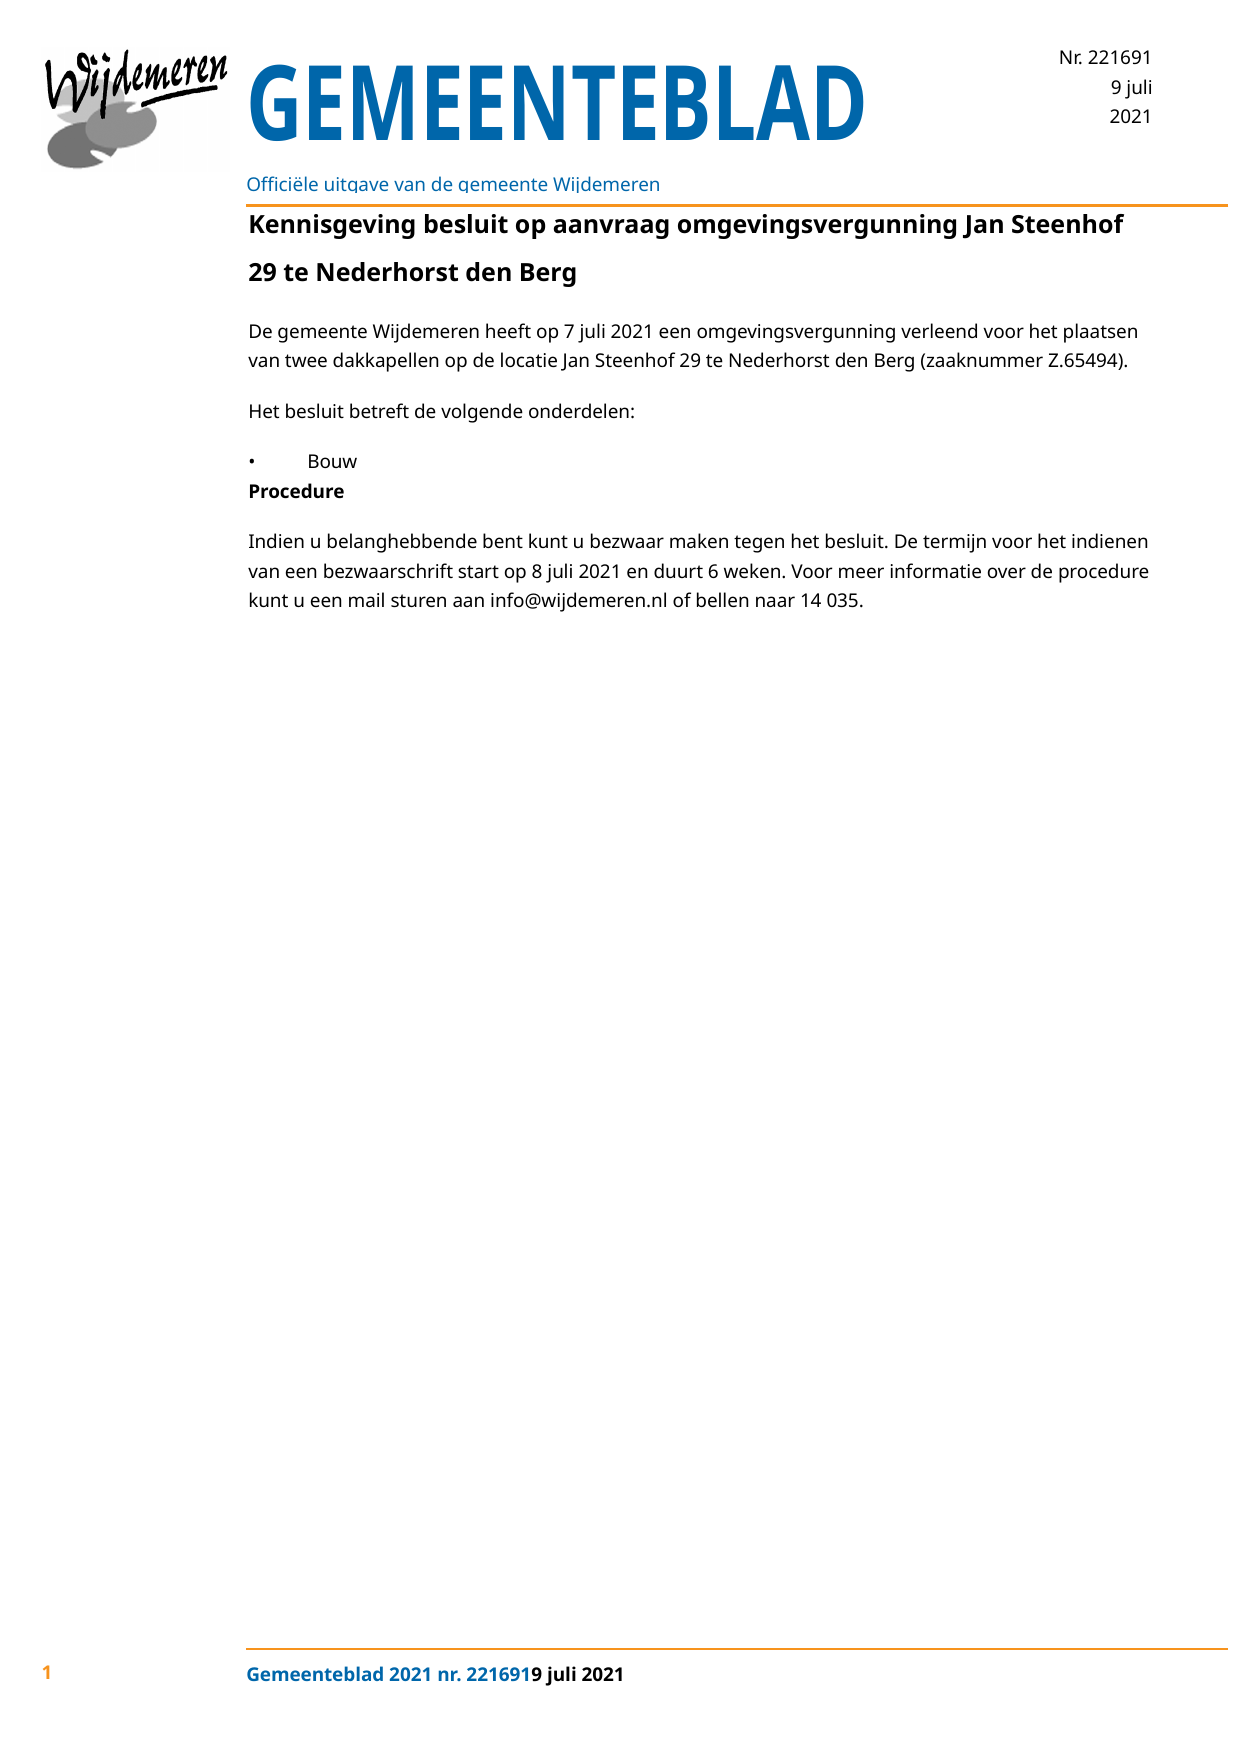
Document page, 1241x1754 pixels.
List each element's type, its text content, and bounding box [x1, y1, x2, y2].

text Indien u belanghebbende bent kunt u bezwaar maken tegen het besluit. De termijn voor het indienen van een bezwaarschrift start op 8 juli 2021 en duurt 6 weken. Voor meer informatie over de procedure kunt u een mail sturen aan info@wijdemeren.nl of bellen naar 14 035. [248, 528, 1152, 613]
list Bouw [248, 448, 1152, 474]
text Procedure [248, 478, 1152, 504]
text De gemeente Wijdemeren heeft op 7 juli 2021 een omgevingsvergunning verleend voor het plaatsen van twee dakkapellen op de locatie Jan Steenhof 29 te Nederhorst den Berg (zaaknummer Z.65494). [248, 318, 1152, 373]
text Het besluit betreft de volgende onderdelen: [248, 398, 1152, 424]
picture [41, 47, 231, 172]
text Kennisgeving besluit op aanvraag omgevingsvergunning Jan Steenhof 29 te Nederhorst den Berg [248, 207, 1152, 288]
